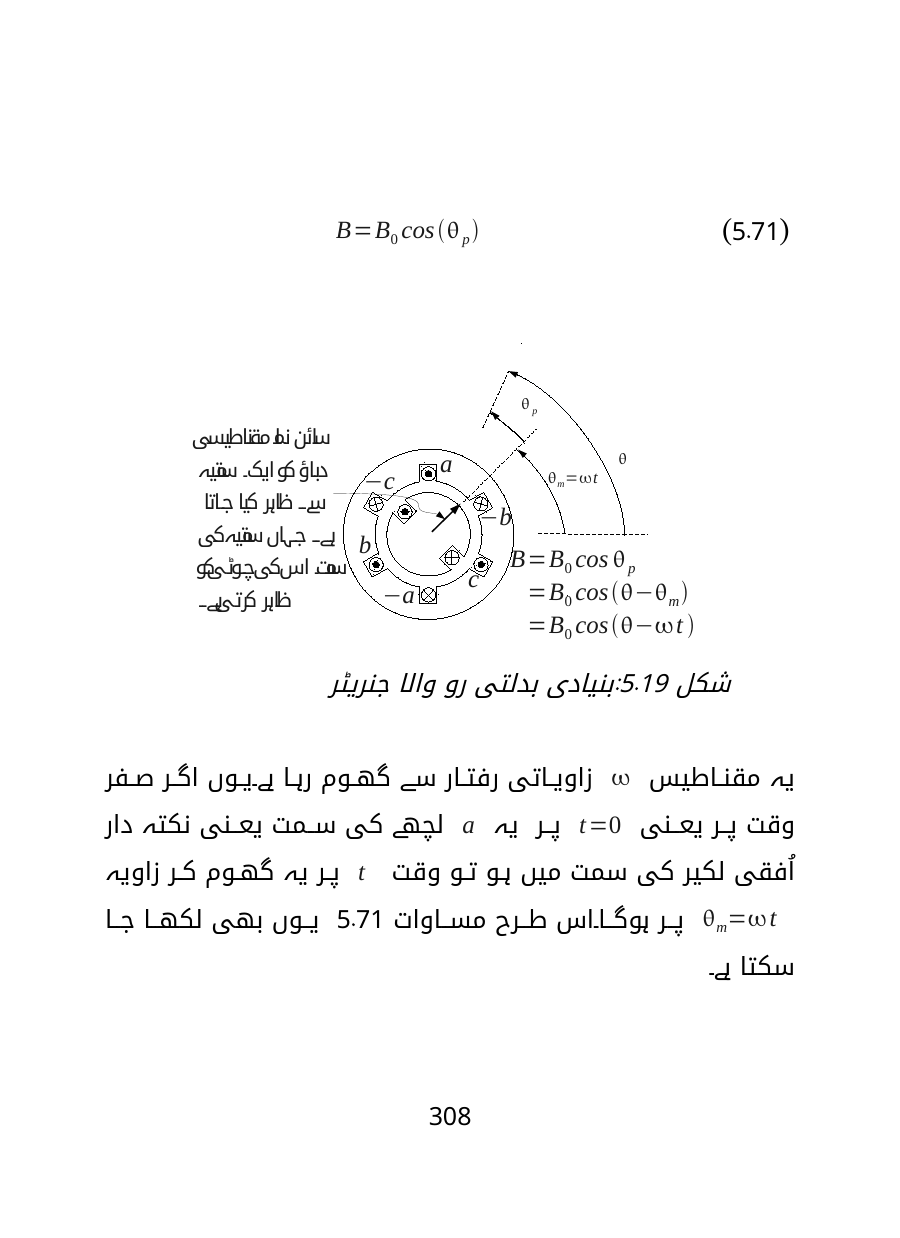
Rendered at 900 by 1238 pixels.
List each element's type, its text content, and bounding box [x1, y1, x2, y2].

text شکل 5.19:بنیادی بدلتی رو والا جنریٹر [170, 333, 730, 707]
text یہ مقناطیسزاویاتی رفتار سے گھوم رہا ہے۔یوں اگر صفر وقت پر یعنیپر یہلچھے کی سمت یعنی نکتہ دار اُفقی لکیر کی سمت میں ہو تو وقت پر یہ گھوم کر زاویہ پر ہوگا۔اس طرح مساوات 5.71 یوں بھی لکھا جا سکتا ہے۔ [105, 754, 795, 991]
table_header [105, 203, 700, 274]
table_header (5.71) [700, 203, 795, 274]
